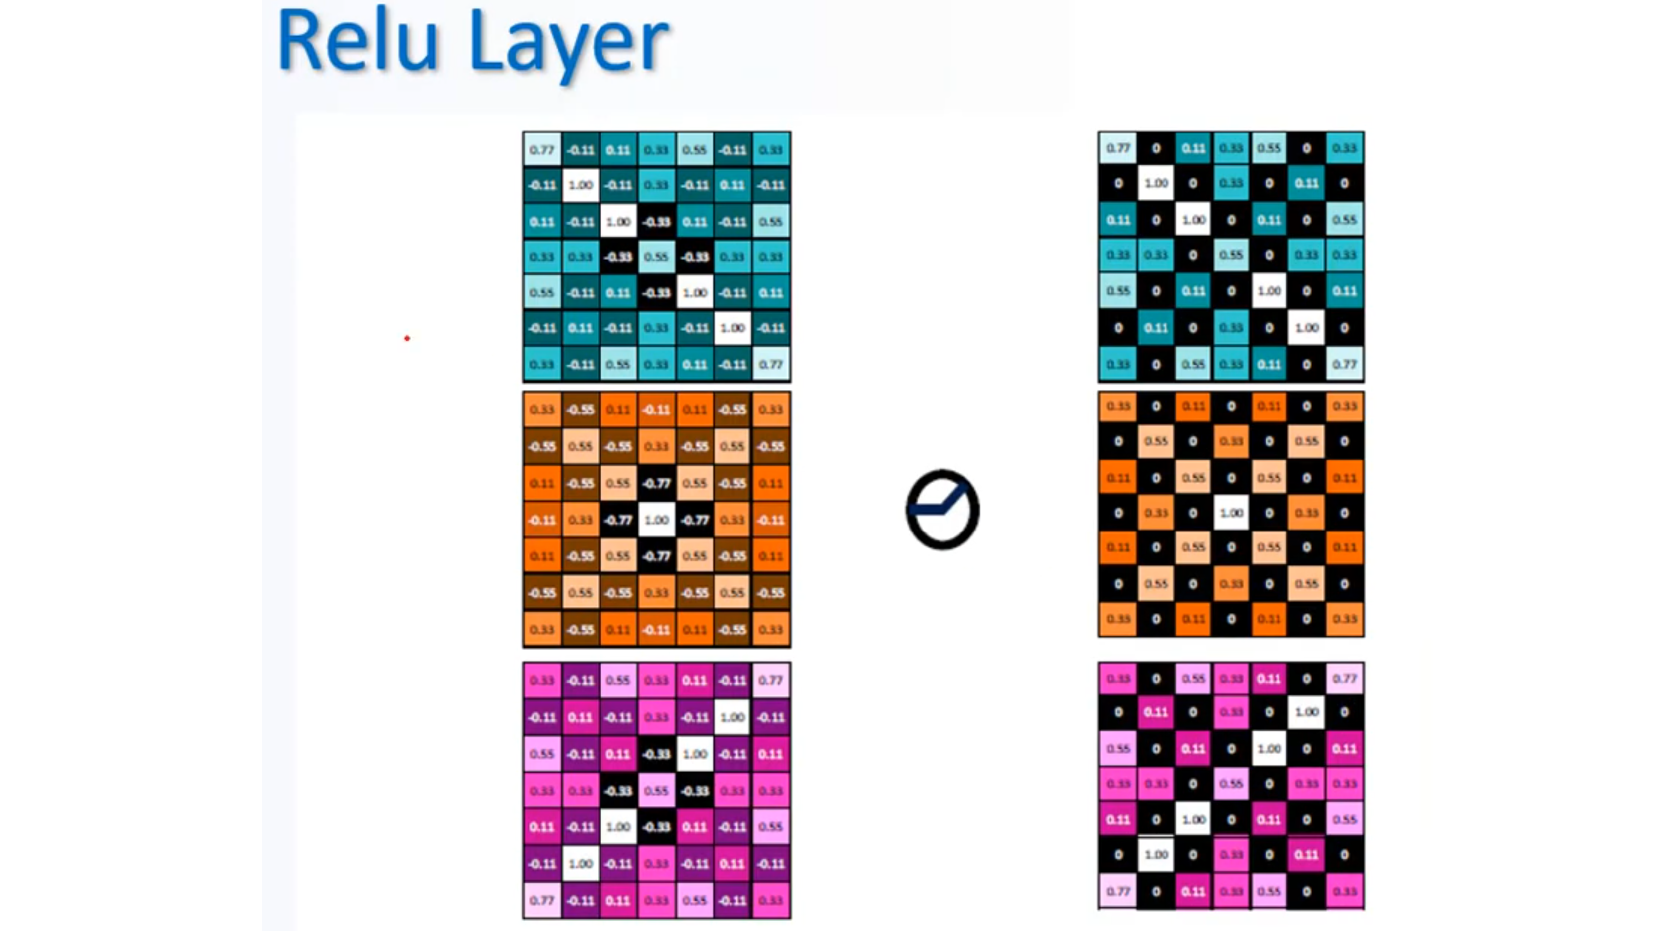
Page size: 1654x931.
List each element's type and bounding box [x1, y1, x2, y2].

picture [262, 0, 1505, 931]
